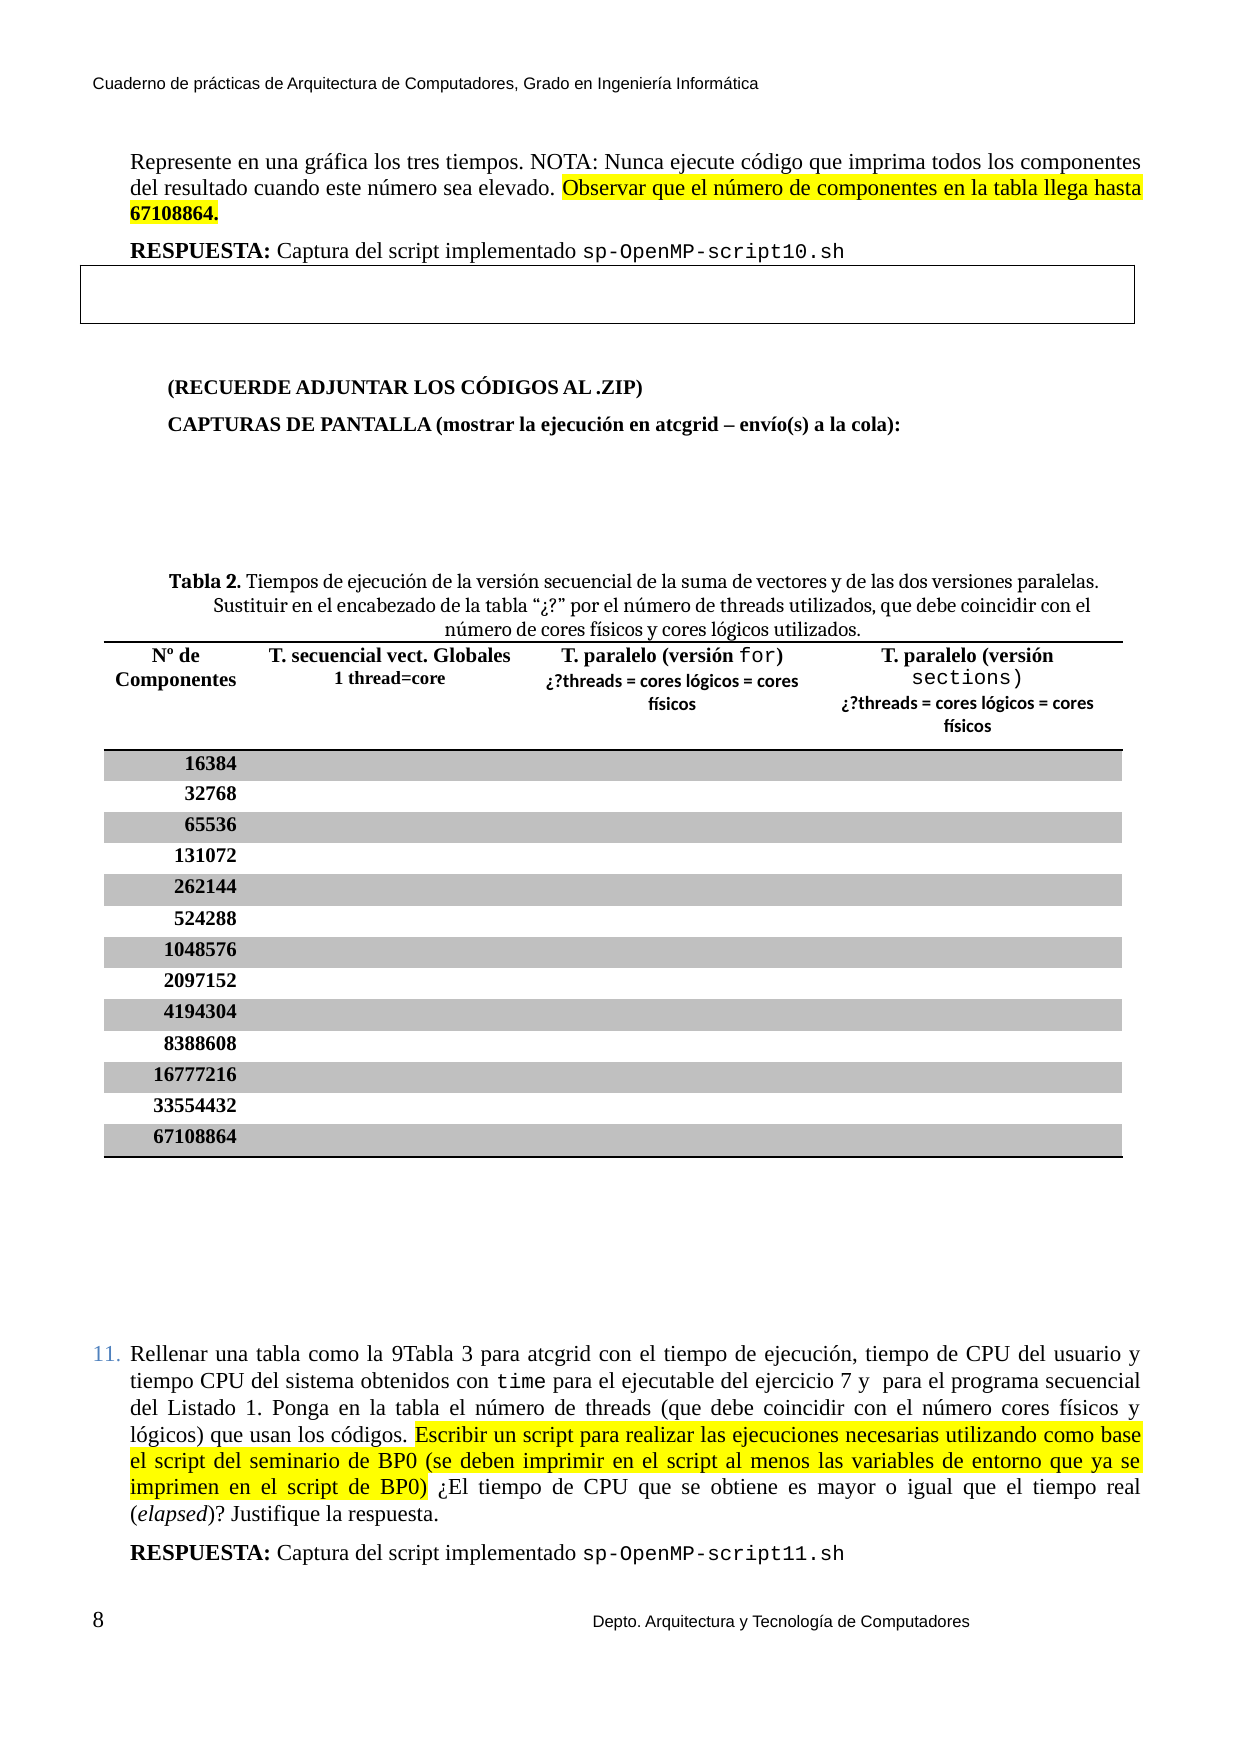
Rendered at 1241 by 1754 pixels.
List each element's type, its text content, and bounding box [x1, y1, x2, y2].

table_cell [812, 968, 1122, 999]
table_cell [532, 968, 812, 999]
table_cell 1048576 [104, 937, 248, 968]
table_cell 131072 [104, 843, 248, 874]
table_cell [248, 968, 532, 999]
text CAPTURAS DE PANTALLA (mostrar la ejecución en atcgrid – envío(s) a la cola): [167, 411, 1143, 436]
table_cell [532, 781, 812, 812]
table_cell [248, 937, 532, 968]
table_cell 33554432 [104, 1093, 248, 1124]
table_cell [248, 1031, 532, 1062]
table_cell [812, 1062, 1122, 1093]
table_cell [532, 906, 812, 937]
table_header T. paralelo (versión sections) ¿?threads = cores lógicos = cores físicos [812, 643, 1122, 749]
table_cell [812, 999, 1122, 1031]
table_cell 524288 [104, 906, 248, 937]
table_cell 67108864 [104, 1124, 248, 1156]
table_cell [248, 1124, 532, 1156]
text RESPUESTA: Captura del script implementado sp-OpenMP-script11.sh [130, 1538, 1143, 1566]
table_cell [248, 906, 532, 937]
text RESPUESTA: Captura del script implementado sp-OpenMP-script10.sh [130, 237, 1143, 264]
table_cell 2097152 [104, 968, 248, 999]
table_cell [248, 843, 532, 874]
table_cell [532, 751, 812, 781]
text (RECUERDE ADJUNTAR LOS CÓDIGOS AL .ZIP) [167, 375, 1143, 399]
table_cell [812, 812, 1122, 843]
table_header [81, 266, 1134, 322]
table_cell [248, 812, 532, 843]
table_cell [532, 999, 812, 1031]
table_cell [248, 999, 532, 1031]
table_cell [532, 1062, 812, 1093]
list Rellenar una tabla como la Tabla 3 para atcgrid con el tiempo de ejecución, tiempo de CPU del usuario y tiempo CPU del sistema obtenidos con time para el ejecutable del ejercicio 7 y para el programa secuencial del Listado 1. Ponga en la tabla el número de threads (que debe coincidir con el número cores físicos y lógicos) que usan los códigos. Escribir un script para realizar las ejecuciones necesarias utilizando como base el script del seminario de BP0 (se deben imprimir en el script al menos las variables de entorno que ya se imprimen en el script de BP0) ¿El tiempo de CPU que se obtiene es mayor o igual que el tiempo real (elapsed)? Justifique la respuesta. [92, 1340, 1143, 1526]
table_header Nº de Componentes [104, 643, 248, 749]
table_cell [248, 751, 532, 781]
table_cell 32768 [104, 781, 248, 812]
table_cell [812, 1093, 1122, 1124]
list Represente en una gráfica los tres tiempos. NOTA: Nunca ejecute código que imprima todos los componentes del resultado cuando este número sea elevado. Observar que el número de componentes en la tabla llega hasta 67108864. [92, 148, 1143, 224]
table_cell 16384 [104, 751, 248, 781]
table_cell [532, 874, 812, 906]
table_header T. secuencial vect. Globales 1 thread=core [248, 643, 532, 749]
table_cell [812, 843, 1122, 874]
table_cell [812, 781, 1122, 812]
table_cell 16777216 [104, 1062, 248, 1093]
table_cell 262144 [104, 874, 248, 906]
table_header Tabla 2. Tiempos de ejecución de la versión secuencial de la suma de vectores y de las dos versiones paralelas. Sustituir en el encabezado de la tabla “¿?” por el número de threads utilizados, que debe coincidir con el número de cores físicos y cores lógicos utilizados. [92, 544, 1124, 641]
table_cell [532, 843, 812, 874]
table_cell [812, 937, 1122, 968]
table_cell [532, 1031, 812, 1062]
table_cell [812, 874, 1122, 906]
table_cell [92, 641, 104, 1158]
table_cell [248, 1062, 532, 1093]
table_cell [532, 937, 812, 968]
table_cell [532, 1093, 812, 1124]
table_cell [812, 906, 1122, 937]
table_cell 4194304 [104, 999, 248, 1031]
table_cell [812, 751, 1122, 781]
table_cell 8388608 [104, 1031, 248, 1062]
table_cell [812, 1124, 1122, 1156]
table_cell [248, 1093, 532, 1124]
table_header T. paralelo (versión for) ¿?threads = cores lógicos = cores físicos [532, 643, 812, 749]
table_cell [248, 874, 532, 906]
table_cell [532, 812, 812, 843]
table_cell 65536 [104, 812, 248, 843]
table_cell [532, 1124, 812, 1156]
table_cell [248, 781, 532, 812]
table_cell [812, 1031, 1122, 1062]
